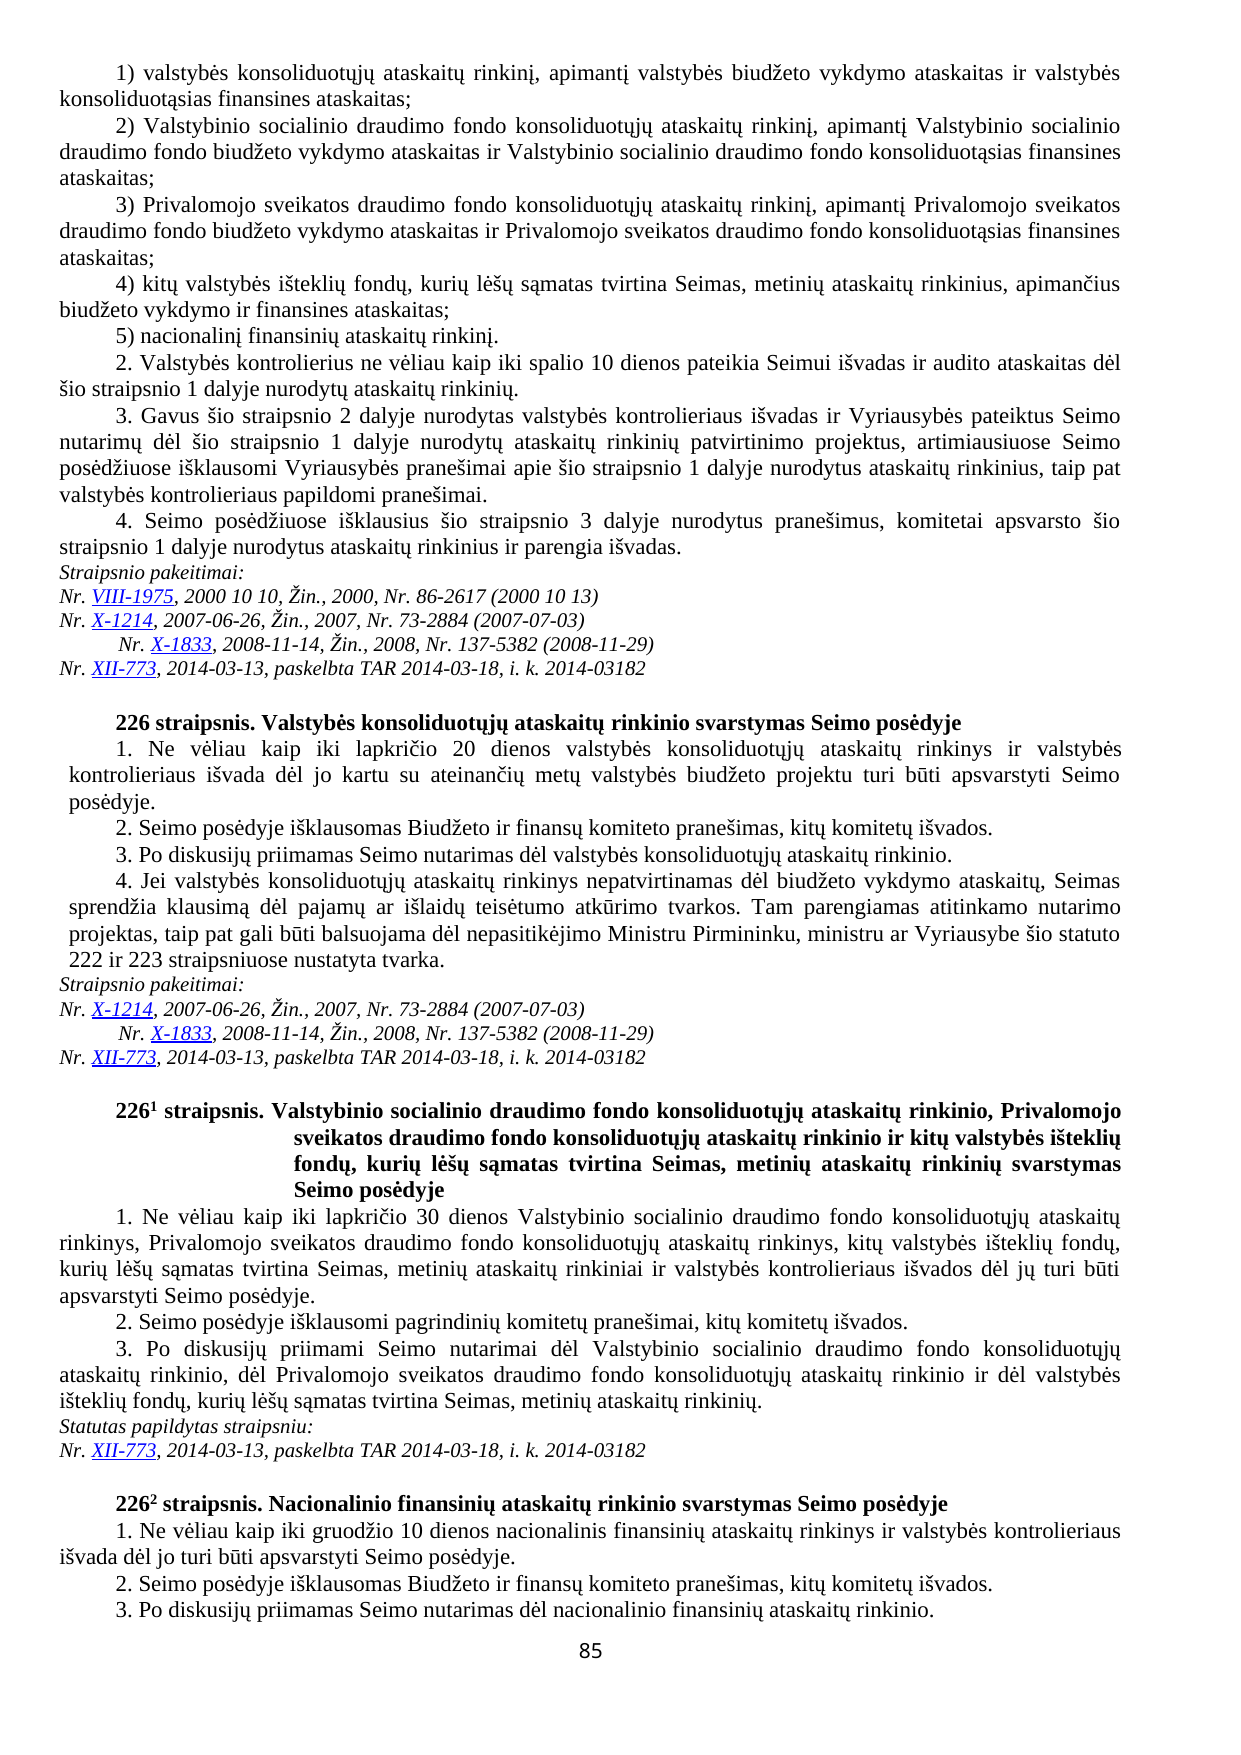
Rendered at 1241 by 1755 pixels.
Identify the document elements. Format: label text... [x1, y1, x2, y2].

text 4. Jei valstybės konsoliduotųjų ataskaitų rinkinys nepatvirtinamas dėl biudžeto vykdymo ataskaitų, Seimas sprendžia klausimą dėl pajamų ar išlaidų teisėtumo atkūrimo tvarkos. Tam parengiamas atitinkamo nutarimo projektas, taip pat gali būti balsuojama dėl nepasitikėjimo Ministru Pirmininku, ministru ar Vyriausybe šio statuto 222 ir 223 straipsniuose nustatyta tvarka. [68, 867, 1122, 972]
text 1. Ne vėliau kaip iki gruodžio 10 dienos nacionalinis finansinių ataskaitų rinkinys ir valstybės kontrolieriaus išvada dėl jo turi būti apsvarstyti Seimo posėdyje. [59, 1517, 1122, 1569]
text Nr. XII-773, 2014-03-13, paskelbta TAR 2014-03-18, i. k. 2014-03182 [59, 1438, 1122, 1462]
text 226 straipsnis. Valstybės konsoliduotųjų ataskaitų rinkinio svarstymas Seimo posėdyje [68, 709, 1122, 735]
text Nr. XII-773, 2014-03-13, paskelbta TAR 2014-03-18, i. k. 2014-03182 [59, 1044, 1122, 1069]
text 2) Valstybinio socialinio draudimo fondo konsoliduotųjų ataskaitų rinkinį, apimantį Valstybinio socialinio draudimo fondo biudžeto vykdymo ataskaitas ir Valstybinio socialinio draudimo fondo konsoliduotąsias finansines ataskaitas; [59, 112, 1122, 191]
text Straipsnio pakeitimai: [59, 560, 1122, 584]
text 2261 straipsnis. Valstybinio socialinio draudimo fondo konsoliduotųjų ataskaitų rinkinio, Privalomojo sveikatos draudimo fondo konsoliduotųjų ataskaitų rinkinio ir kitų valstybės išteklių fondų, kurių lėšų sąmatas tvirtina Seimas, metinių ataskaitų rinkinių svarstymas Seimo posėdyje [115, 1097, 1122, 1203]
text 3. Gavus šio straipsnio 2 dalyje nurodytas valstybės kontrolieriaus išvadas ir Vyriausybės pateiktus Seimo nutarimų dėl šio straipsnio 1 dalyje nurodytų ataskaitų rinkinių patvirtinimo projektus, artimiausiuose Seimo posėdžiuose išklausomi Vyriausybės pranešimai apie šio straipsnio 1 dalyje nurodytus ataskaitų rinkinius, taip pat valstybės kontrolieriaus papildomi pranešimai. [59, 402, 1122, 507]
text Statutas papildytas straipsniu: [59, 1414, 1122, 1438]
text Nr. X-1214, 2007-06-26, Žin., 2007, Nr. 73-2884 (2007-07-03) [59, 608, 1122, 632]
text 4. Seimo posėdžiuose išklausius šio straipsnio 3 dalyje nurodytus pranešimus, komitetai apsvarsto šio straipsnio 1 dalyje nurodytus ataskaitų rinkinius ir parengia išvadas. [59, 507, 1122, 560]
text 2. Seimo posėdyje išklausomas Biudžeto ir finansų komiteto pranešimas, kitų komitetų išvados. [68, 814, 1122, 841]
text 3. Po diskusijų priimamas Seimo nutarimas dėl nacionalinio finansinių ataskaitų rinkinio. [59, 1596, 1122, 1622]
text 1. Ne vėliau kaip iki lapkričio 30 dienos Valstybinio socialinio draudimo fondo konsoliduotųjų ataskaitų rinkinys, Privalomojo sveikatos draudimo fondo konsoliduotųjų ataskaitų rinkinys, kitų valstybės išteklių fondų, kurių lėšų sąmatas tvirtina Seimas, metinių ataskaitų rinkiniai ir valstybės kontrolieriaus išvados dėl jų turi būti apsvarstyti Seimo posėdyje. [59, 1203, 1122, 1308]
text Nr. X-1833, 2008-11-14, Žin., 2008, Nr. 137-5382 (2008-11-29) [59, 632, 1122, 656]
text Nr. XII-773, 2014-03-13, paskelbta TAR 2014-03-18, i. k. 2014-03182 [59, 656, 1122, 680]
text 2262 straipsnis. Nacionalinio finansinių ataskaitų rinkinio svarstymas Seimo posėdyje [59, 1491, 1122, 1517]
text 2. Seimo posėdyje išklausomi pagrindinių komitetų pranešimai, kitų komitetų išvados. [59, 1308, 1122, 1334]
text 3. Po diskusijų priimami Seimo nutarimai dėl Valstybinio socialinio draudimo fondo konsoliduotųjų ataskaitų rinkinio, dėl Privalomojo sveikatos draudimo fondo konsoliduotųjų ataskaitų rinkinio ir dėl valstybės išteklių fondų, kurių lėšų sąmatas tvirtina Seimas, metinių ataskaitų rinkinių. [59, 1334, 1122, 1414]
text 1. Ne vėliau kaip iki lapkričio 20 dienos valstybės konsoliduotųjų ataskaitų rinkinys ir valstybės kontrolieriaus išvada dėl jo kartu su ateinančių metų valstybės biudžeto projektu turi būti apsvarstyti Seimo posėdyje. [68, 735, 1122, 814]
text 1) valstybės konsoliduotųjų ataskaitų rinkinį, apimantį valstybės biudžeto vykdymo ataskaitas ir valstybės konsoliduotąsias finansines ataskaitas; [59, 59, 1122, 112]
text 5) nacionalinį finansinių ataskaitų rinkinį. [59, 323, 1122, 349]
text 3) Privalomojo sveikatos draudimo fondo konsoliduotųjų ataskaitų rinkinį, apimantį Privalomojo sveikatos draudimo fondo biudžeto vykdymo ataskaitas ir Privalomojo sveikatos draudimo fondo konsoliduotąsias finansines ataskaitas; [59, 191, 1122, 270]
text Nr. X-1833, 2008-11-14, Žin., 2008, Nr. 137-5382 (2008-11-29) [59, 1021, 1122, 1044]
text Straipsnio pakeitimai: [59, 972, 1122, 996]
text 4) kitų valstybės išteklių fondų, kurių lėšų sąmatas tvirtina Seimas, metinių ataskaitų rinkinius, apimančius biudžeto vykdymo ir finansines ataskaitas; [59, 270, 1122, 323]
text 3. Po diskusijų priimamas Seimo nutarimas dėl valstybės konsoliduotųjų ataskaitų rinkinio. [68, 841, 1122, 867]
text 2. Seimo posėdyje išklausomas Biudžeto ir finansų komiteto pranešimas, kitų komitetų išvados. [59, 1569, 1122, 1596]
text 2. Valstybės kontrolierius ne vėliau kaip iki spalio 10 dienos pateikia Seimui išvadas ir audito ataskaitas dėl šio straipsnio 1 dalyje nurodytų ataskaitų rinkinių. [59, 349, 1122, 402]
text Nr. X-1214, 2007-06-26, Žin., 2007, Nr. 73-2884 (2007-07-03) [59, 996, 1122, 1021]
text Nr. VIII-1975, 2000 10 10, Žin., 2000, Nr. 86-2617 (2000 10 13) [59, 584, 1122, 608]
